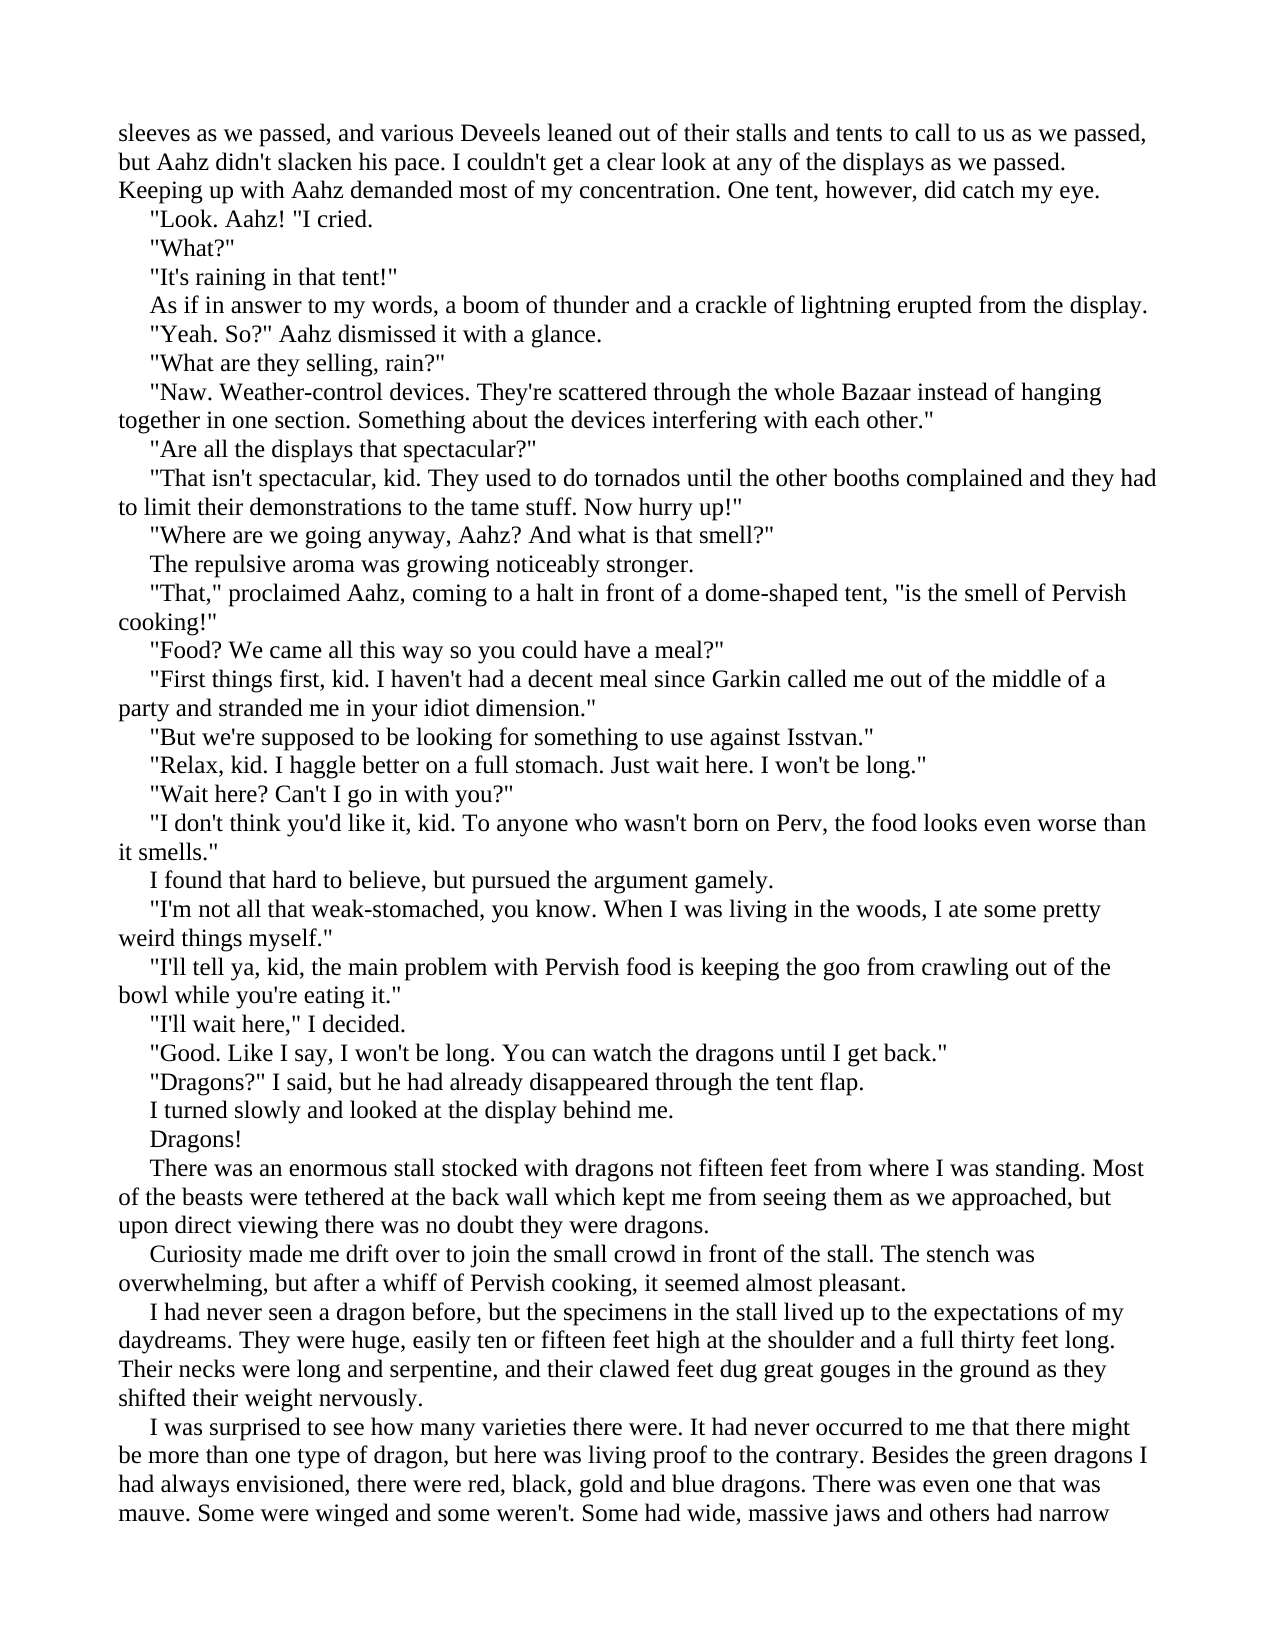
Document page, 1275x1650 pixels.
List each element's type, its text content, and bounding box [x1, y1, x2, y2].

text "But we're supposed to be looking for something to use against Isstvan." [118, 722, 1157, 751]
text "I don't think you'd like it, kid. To anyone who wasn't born on Perv, the food looks even worse than it smells." [118, 808, 1157, 866]
text "First things first, kid. I haven't had a decent meal since Garkin called me out of the middle of a party and stranded me in your idiot dimension." [118, 664, 1157, 722]
text I turned slowly and looked at the display behind me. [118, 1096, 1157, 1124]
text Dragons! [118, 1124, 1157, 1153]
text "Naw. Weather-control devices. They're scattered through the whole Bazaar instead of hanging together in one section. Something about the devices interfering with each other." [118, 377, 1157, 434]
text sleeves as we passed, and various Deveels leaned out of their stalls and tents to call to us as we passed, but Aahz didn't slacken his pace. I couldn't get a clear look at any of the displays as we passed. Keeping up with Aahz demanded most of my concentration. One tent, however, did catch my eye. [118, 118, 1157, 204]
text "I'll wait here," I decided. [118, 1009, 1157, 1038]
text There was an enormous stall stocked with dragons not fifteen feet from where I was standing. Most of the beasts were tethered at the back wall which kept me from seeing them as we approached, but upon direct viewing there was no doubt they were dragons. [118, 1153, 1157, 1239]
text As if in answer to my words, a boom of thunder and a crackle of lightning erupted from the display. [118, 291, 1157, 319]
text I had never seen a dragon before, but the specimens in the stall lived up to the expectations of my daydreams. They were huge, easily ten or fifteen feet high at the shoulder and a full thirty feet long. Their necks were long and serpentine, and their clawed feet dug great gouges in the ground as they shifted their weight nervously. [118, 1297, 1157, 1412]
text "Yeah. So?" Aahz dismissed it with a glance. [118, 319, 1157, 348]
text "Good. Like I say, I won't be long. You can watch the dragons until I get back." [118, 1038, 1157, 1067]
text "I'll tell ya, kid, the main problem with Pervish food is keeping the goo from crawling out of the bowl while you're eating it." [118, 952, 1157, 1009]
text "It's raining in that tent!" [118, 262, 1157, 291]
text "Food? We came all this way so you could have a meal?" [118, 636, 1157, 664]
text "What?" [118, 233, 1157, 262]
text "Look. Aahz! "I cried. [118, 204, 1157, 233]
text I was surprised to see how many varieties there were. It had never occurred to me that there might be more than one type of dragon, but here was living proof to the contrary. Besides the green dragons I had always envisioned, there were red, black, gold and blue dragons. There was even one that was mauve. Some were winged and some weren't. Some had wide, massive jaws and others had narrow [118, 1412, 1157, 1527]
text "Wait here? Can't I go in with you?" [118, 779, 1157, 808]
text Curiosity made me drift over to join the small crowd in front of the stall. The stench was overwhelming, but after a whiff of Pervish cooking, it seemed almost pleasant. [118, 1239, 1157, 1297]
text "Are all the displays that spectacular?" [118, 434, 1157, 463]
text "That isn't spectacular, kid. They used to do tornados until the other booths complained and they had to limit their demonstrations to the tame stuff. Now hurry up!" [118, 463, 1157, 521]
text "That," proclaimed Aahz, coming to a halt in front of a dome-shaped tent, "is the smell of Pervish cooking!" [118, 578, 1157, 636]
text The repulsive aroma was growing noticeably stronger. [118, 549, 1157, 578]
text "Relax, kid. I haggle better on a full stomach. Just wait here. I won't be long." [118, 751, 1157, 779]
text "Dragons?" I said, but he had already disappeared through the tent flap. [118, 1067, 1157, 1096]
text I found that hard to believe, but pursued the argument gamely. [118, 866, 1157, 894]
text "What are they selling, rain?" [118, 348, 1157, 377]
text "I'm not all that weak-stomached, you know. When I was living in the woods, I ate some pretty weird things myself." [118, 894, 1157, 952]
text "Where are we going anyway, Aahz? And what is that smell?" [118, 521, 1157, 549]
